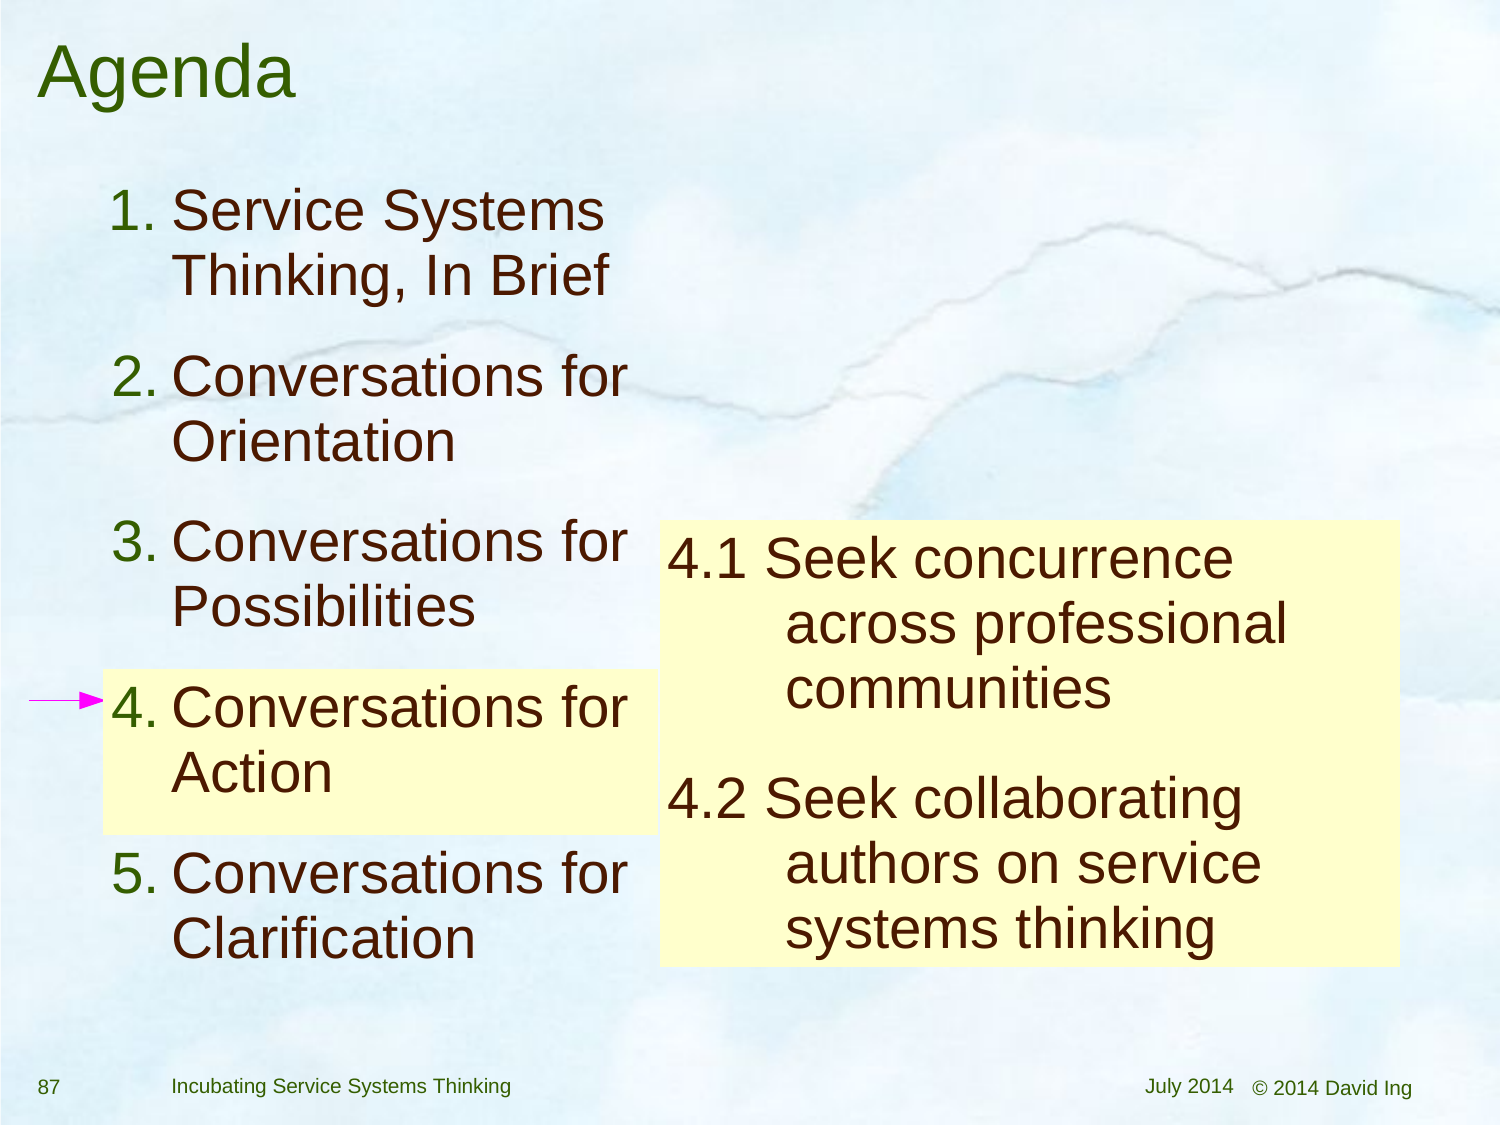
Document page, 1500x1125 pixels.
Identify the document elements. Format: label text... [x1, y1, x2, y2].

table_cell Conversations for Possibilities [166, 503, 658, 669]
table_cell Conversations for Orientation [166, 338, 658, 503]
picture [0, 0, 1500, 1125]
table_cell 2. [103, 338, 166, 503]
table_cell 3. [103, 503, 166, 669]
table_cell 5. [103, 835, 166, 1000]
table_cell Conversations for Action [166, 669, 658, 835]
table_header 4.1 Seek concurrence across professional communities 4.2 Seek collaborating authors on service systems thinking [660, 520, 1400, 967]
table_cell Conversations for Clarification [166, 835, 658, 1000]
title Agenda [37, 37, 1463, 152]
table_header Service Systems Thinking, In Brief [166, 172, 658, 338]
table_header 1. [103, 172, 166, 338]
table_cell 4. [103, 669, 166, 835]
